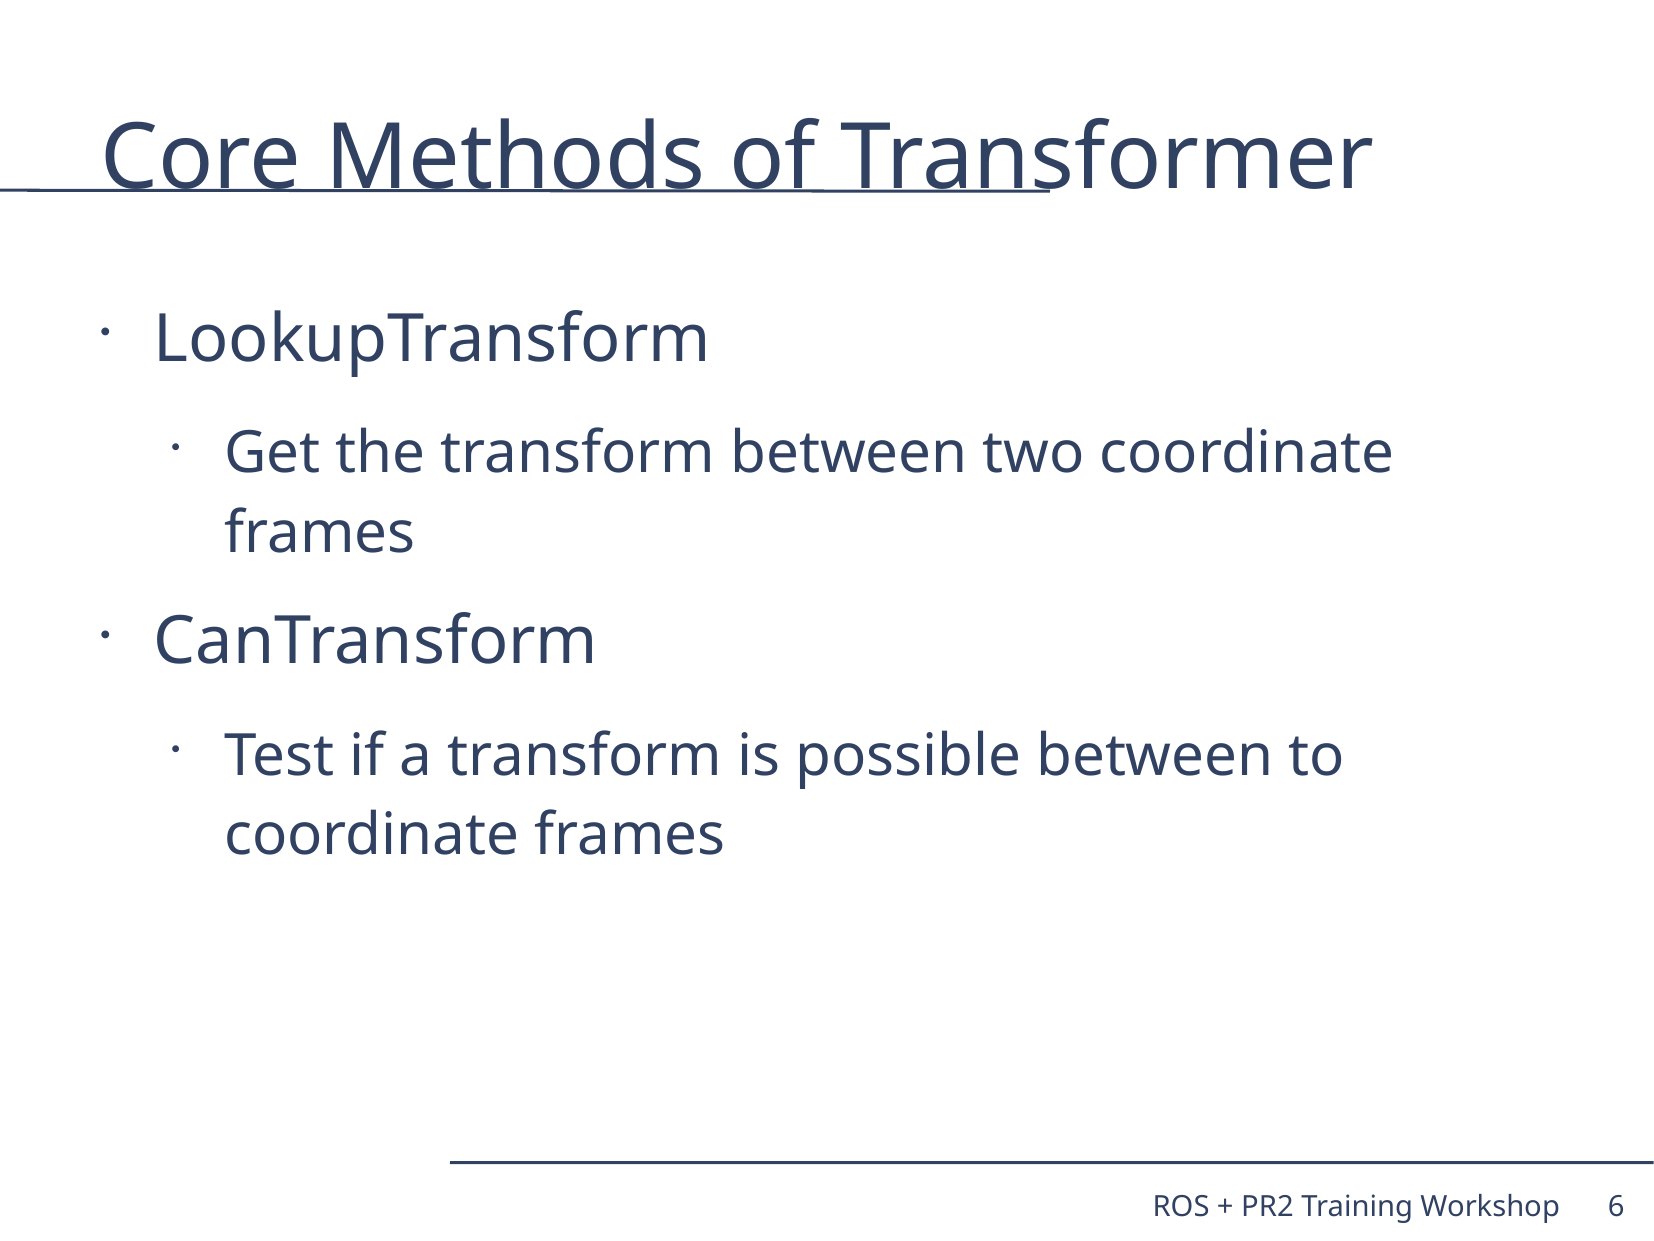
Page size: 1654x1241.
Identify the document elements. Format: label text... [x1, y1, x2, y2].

title Core Methods of Transformer [82, 56, 1571, 250]
list LookupTransform Get the transform between two coordinate frames CanTransform Test if a transform is possible between to coordinate frames [82, 290, 1571, 1109]
